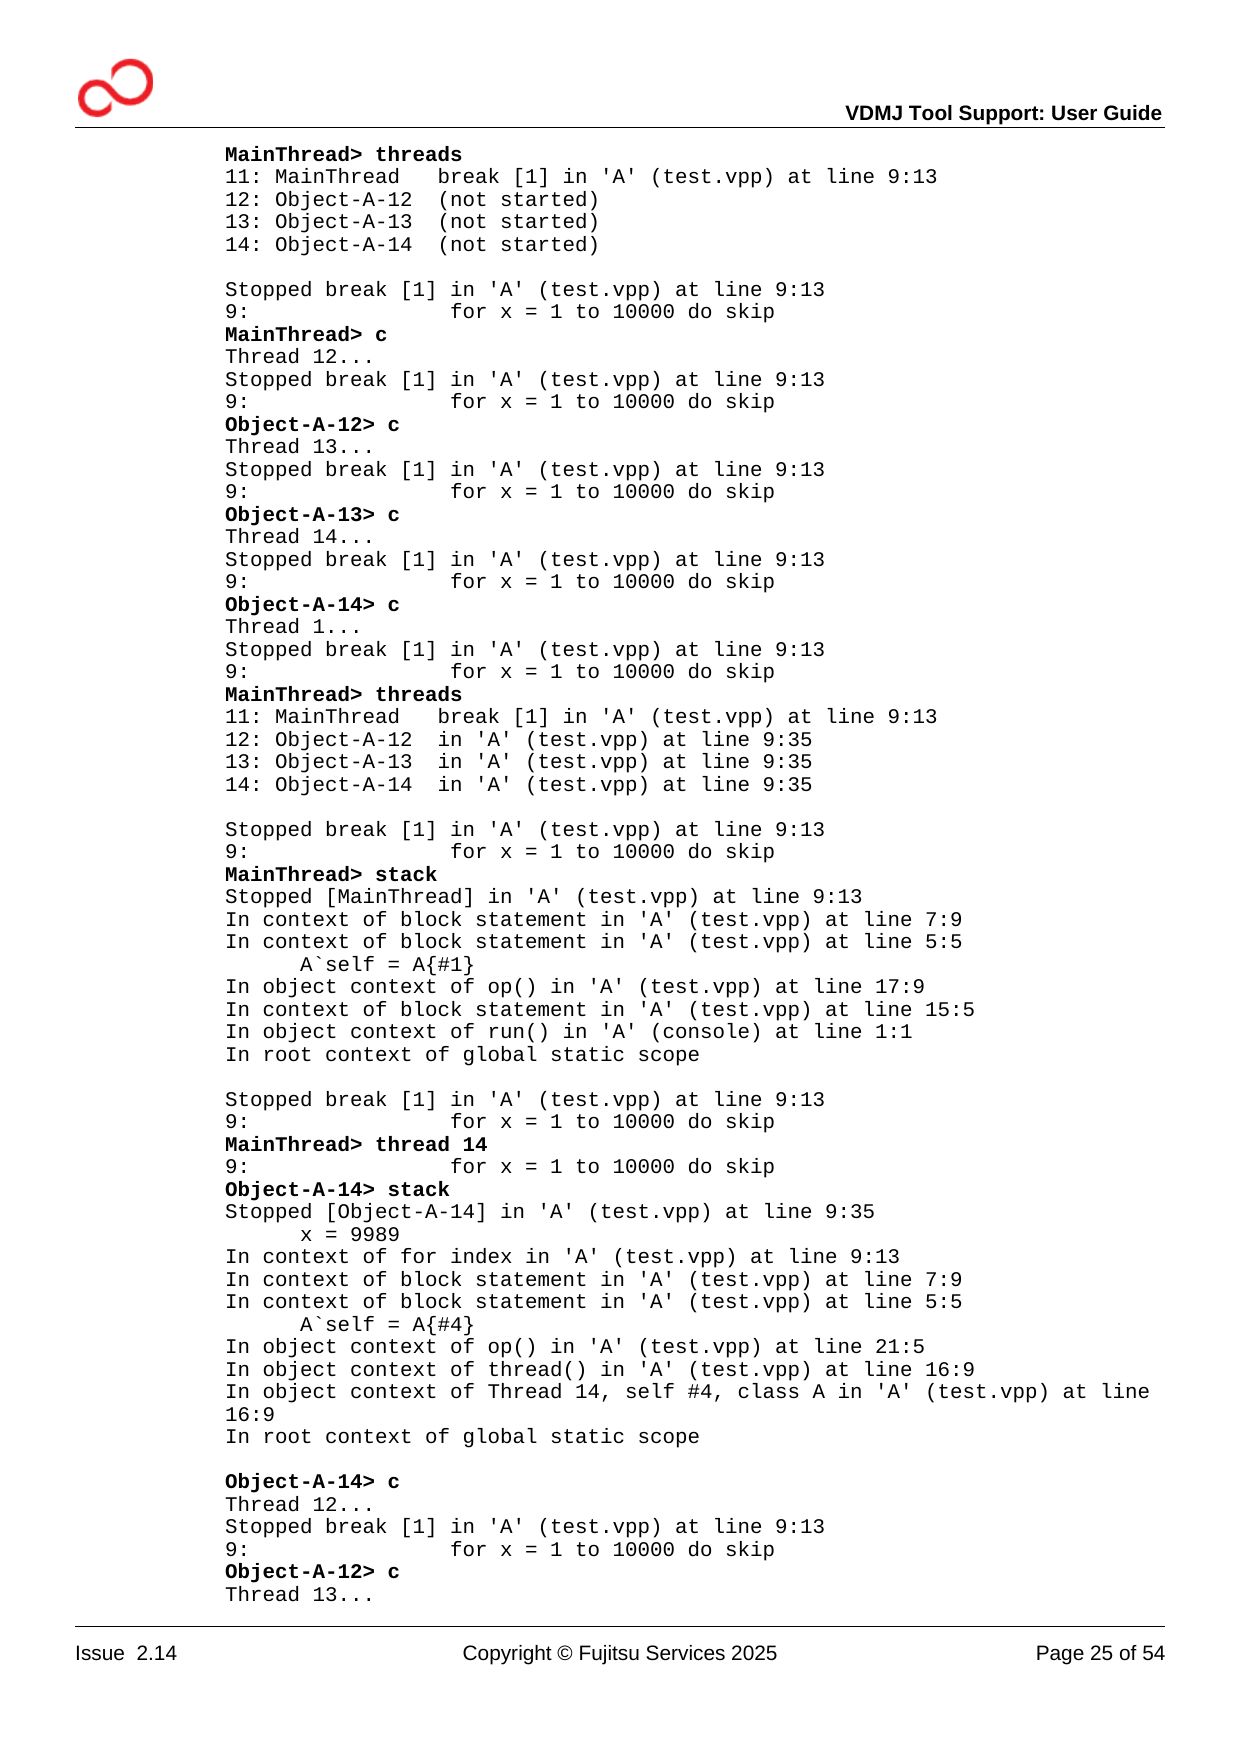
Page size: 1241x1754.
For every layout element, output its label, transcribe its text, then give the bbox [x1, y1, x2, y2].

text 12: Object-A-12 in 'A' (test.vpp) at line 9:35 [225, 728, 1165, 751]
text Thread 1... [225, 616, 1165, 638]
text 9: for x = 1 to 10000 do skip [225, 571, 1165, 593]
text 9: for x = 1 to 10000 do skip [225, 1538, 1165, 1561]
text Stopped break [1] in 'A' (test.vpp) at line 9:13 [225, 278, 1165, 301]
text In object context of run() in 'A' (console) at line 1:1 [225, 1021, 1165, 1043]
text In root context of global static scope [225, 1426, 1165, 1448]
text In object context of op() in 'A' (test.vpp) at line 21:5 [225, 1336, 1165, 1358]
text Object-A-13> c [225, 503, 1165, 526]
text 9: for x = 1 to 10000 do skip [225, 1111, 1165, 1133]
text A`self = A{#1} [225, 953, 1165, 976]
text 14: Object-A-14 in 'A' (test.vpp) at line 9:35 [225, 773, 1165, 796]
text Stopped break [1] in 'A' (test.vpp) at line 9:13 [225, 368, 1165, 391]
text Object-A-12> c [225, 413, 1165, 436]
text 13: Object-A-13 (not started) [225, 211, 1165, 233]
text Stopped [MainThread] in 'A' (test.vpp) at line 9:13 [225, 886, 1165, 908]
text Object-A-12> c [225, 1561, 1165, 1583]
text 9: for x = 1 to 10000 do skip [225, 661, 1165, 683]
text Stopped break [1] in 'A' (test.vpp) at line 9:13 [225, 818, 1165, 841]
text 11: MainThread break [1] in 'A' (test.vpp) at line 9:13 [225, 166, 1165, 188]
text Thread 12... [225, 346, 1165, 368]
text 9: for x = 1 to 10000 do skip [225, 301, 1165, 323]
text Stopped [Object-A-14] in 'A' (test.vpp) at line 9:35 [225, 1201, 1165, 1223]
text Stopped break [1] in 'A' (test.vpp) at line 9:13 [225, 1516, 1165, 1538]
text 9: for x = 1 to 10000 do skip [225, 391, 1165, 413]
text Stopped break [1] in 'A' (test.vpp) at line 9:13 [225, 638, 1165, 661]
text Object-A-14> stack [225, 1178, 1165, 1201]
text In context of for index in 'A' (test.vpp) at line 9:13 [225, 1246, 1165, 1268]
text MainThread> threads [225, 143, 1165, 166]
text In context of block statement in 'A' (test.vpp) at line 5:5 [225, 931, 1165, 953]
text Object-A-14> c [225, 1471, 1165, 1493]
text 9: for x = 1 to 10000 do skip [225, 841, 1165, 863]
text 13: Object-A-13 in 'A' (test.vpp) at line 9:35 [225, 751, 1165, 773]
text In object context of thread() in 'A' (test.vpp) at line 16:9 [225, 1358, 1165, 1381]
text MainThread> threads [225, 683, 1165, 706]
text Thread 13... [225, 1583, 1165, 1606]
text In root context of global static scope [225, 1043, 1165, 1066]
text Stopped break [1] in 'A' (test.vpp) at line 9:13 [225, 458, 1165, 481]
text In context of block statement in 'A' (test.vpp) at line 15:5 [225, 998, 1165, 1021]
text A`self = A{#4} [225, 1313, 1165, 1336]
picture [78, 52, 153, 127]
text Stopped break [1] in 'A' (test.vpp) at line 9:13 [225, 548, 1165, 571]
text MainThread> stack [225, 863, 1165, 886]
text 11: MainThread break [1] in 'A' (test.vpp) at line 9:13 [225, 706, 1165, 728]
text Thread 14... [225, 526, 1165, 548]
text MainThread> c [225, 323, 1165, 346]
text Thread 12... [225, 1493, 1165, 1516]
text In context of block statement in 'A' (test.vpp) at line 7:9 [225, 1268, 1165, 1291]
text 9: for x = 1 to 10000 do skip [225, 481, 1165, 503]
text In context of block statement in 'A' (test.vpp) at line 7:9 [225, 908, 1165, 931]
text 9: for x = 1 to 10000 do skip [225, 1156, 1165, 1178]
text In object context of op() in 'A' (test.vpp) at line 17:9 [225, 976, 1165, 998]
text 12: Object-A-12 (not started) [225, 188, 1165, 211]
text Stopped break [1] in 'A' (test.vpp) at line 9:13 [225, 1088, 1165, 1111]
text Object-A-14> c [225, 593, 1165, 616]
text In object context of Thread 14, self #4, class A in 'A' (test.vpp) at line 16:9 [225, 1381, 1165, 1426]
text x = 9989 [225, 1223, 1165, 1246]
text In context of block statement in 'A' (test.vpp) at line 5:5 [225, 1291, 1165, 1313]
text Thread 13... [225, 436, 1165, 458]
text 14: Object-A-14 (not started) [225, 233, 1165, 256]
text MainThread> thread 14 [225, 1133, 1165, 1156]
